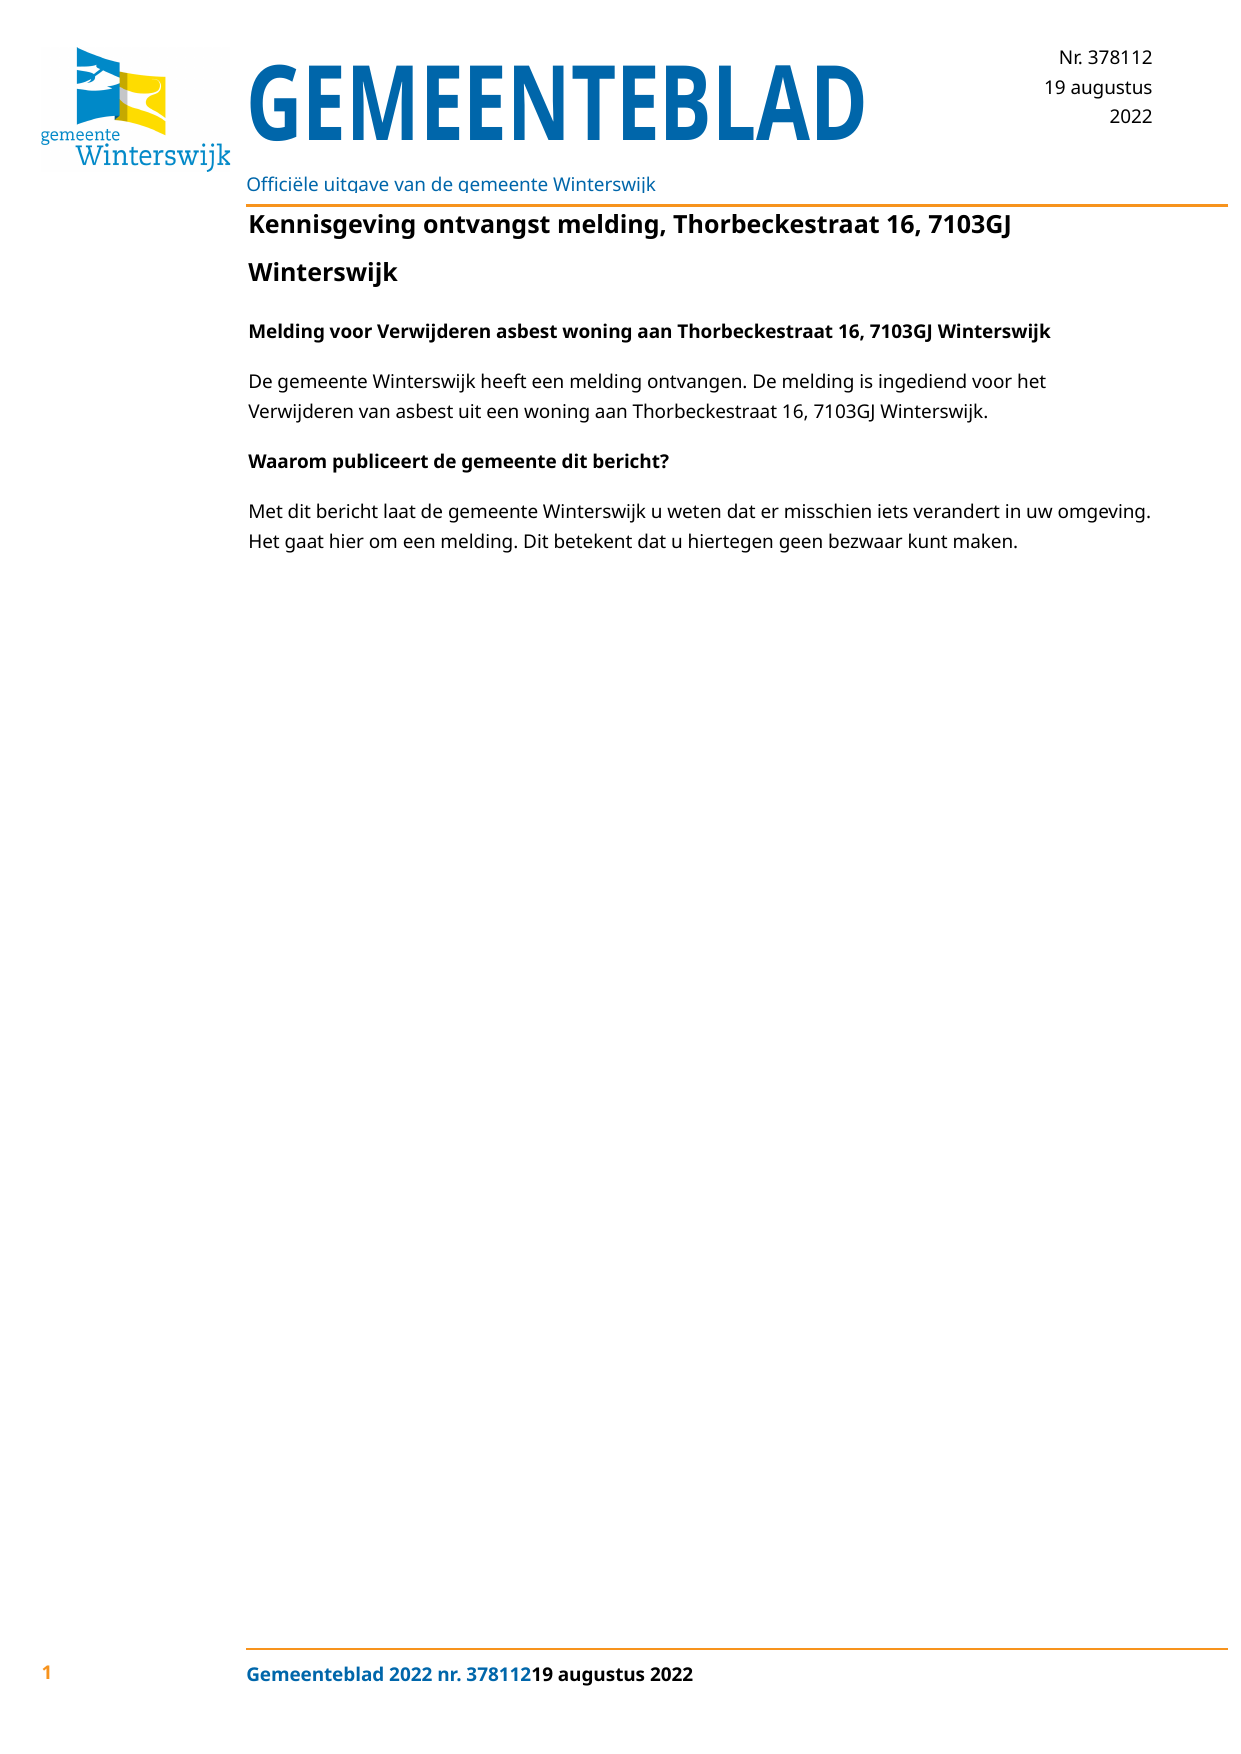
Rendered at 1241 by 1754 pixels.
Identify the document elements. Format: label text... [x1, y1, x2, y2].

text Met dit bericht laat de gemeente Winterswijk u weten dat er misschien iets verandert in uw omgeving. Het gaat hier om een melding. Dit betekent dat u hiertegen geen bezwaar kunt maken. [248, 499, 1152, 554]
picture [41, 47, 231, 172]
text De gemeente Winterswijk heeft een melding ontvangen. De melding is ingediend voor het Verwijderen van asbest uit een woning aan Thorbeckestraat 16, 7103GJ Winterswijk. [248, 368, 1152, 424]
picture [225, 153, 231, 162]
text Melding voor Verwijderen asbest woning aan Thorbeckestraat 16, 7103GJ Winterswijk [248, 318, 1152, 344]
text Kennisgeving ontvangst melding, Thorbeckestraat 16, 7103GJ Winterswijk [248, 207, 1152, 288]
text Waarom publiceert de gemeente dit bericht? [248, 448, 1152, 474]
